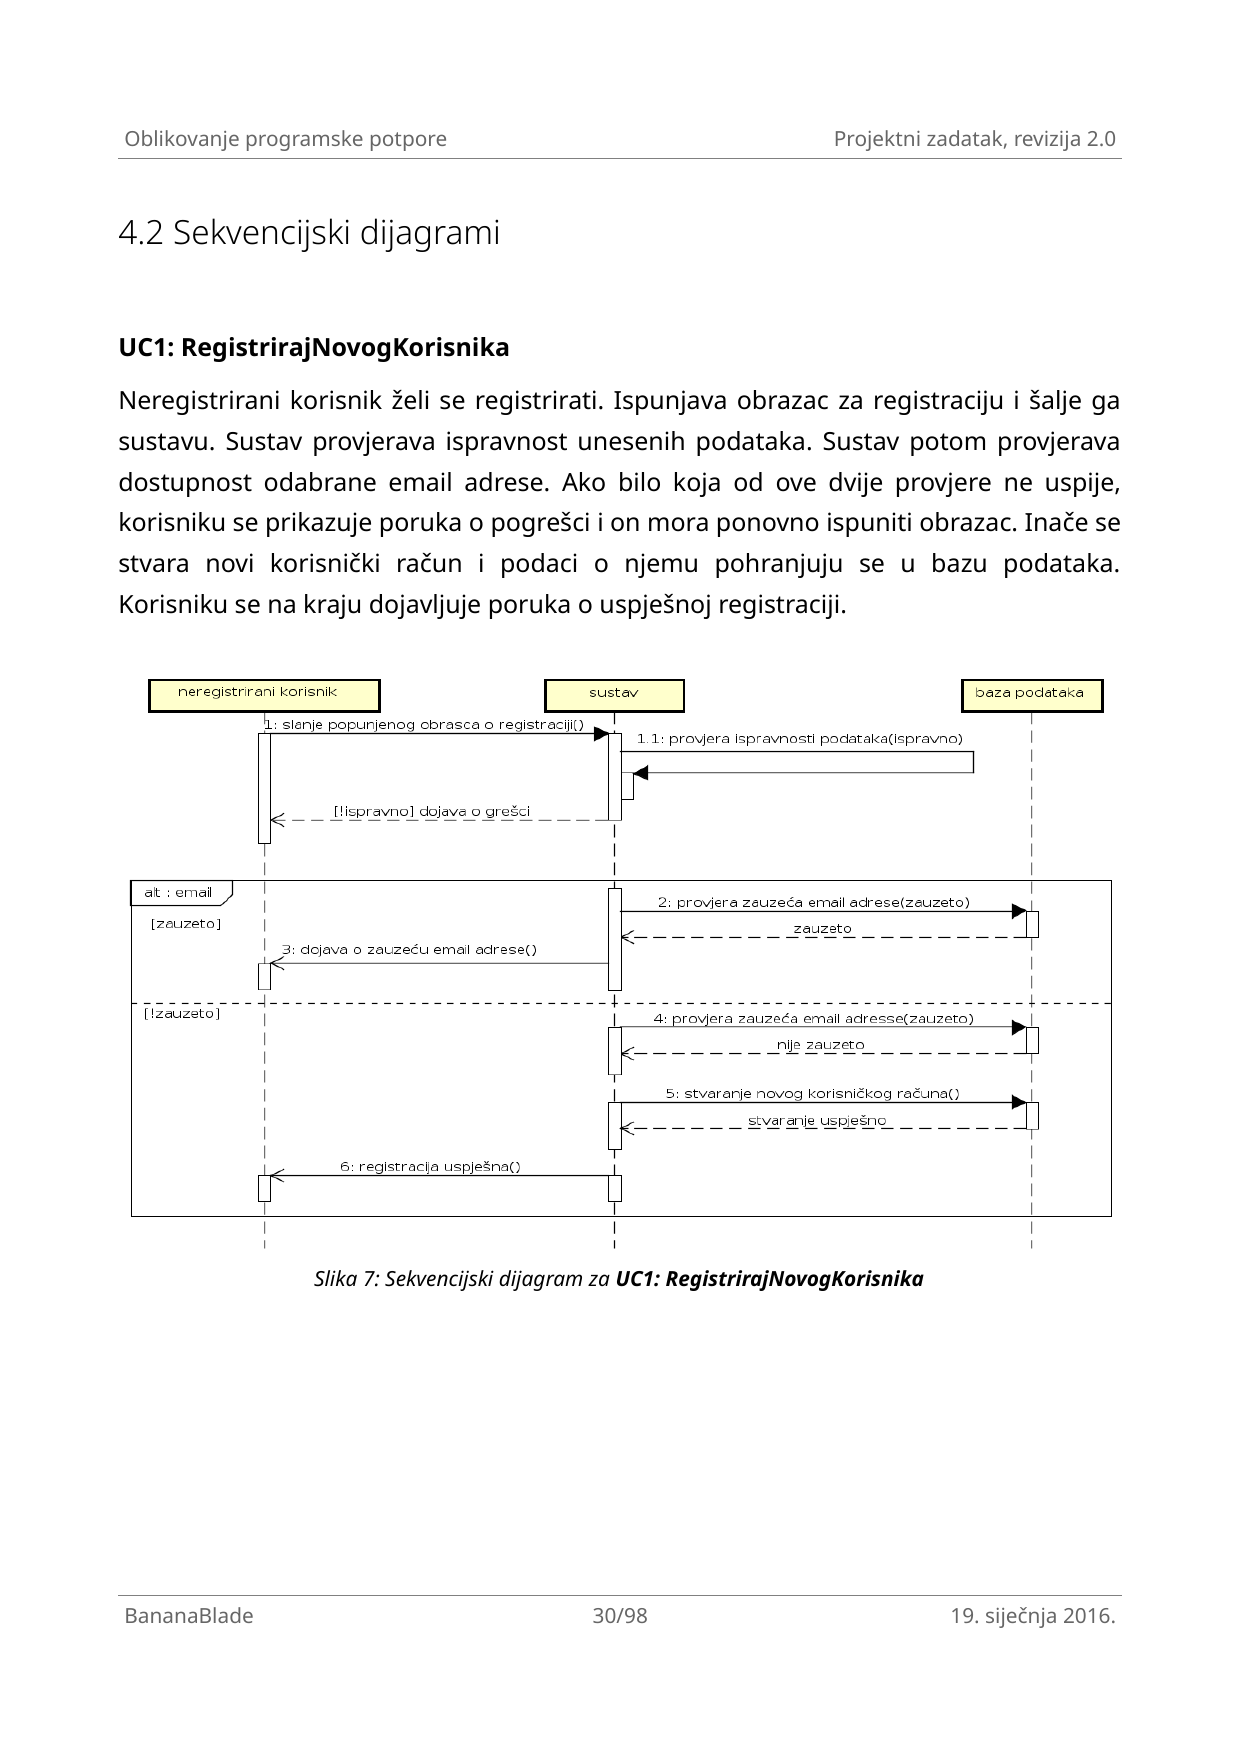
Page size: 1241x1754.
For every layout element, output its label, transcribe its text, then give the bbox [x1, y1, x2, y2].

subtitle UC1: RegistrirajNovogKorisnika [118, 329, 1122, 363]
text Neregistrirani korisnik želi se registrirati. Ispunjava obrazac za registraciju i šalje ga sustavu. Sustav provjerava ispravnost unesenih podataka. Sustav potom provjerava dostupnost odabrane email adrese. Ako bilo koja od ove dvije provjere ne uspije, korisniku se prikazuje poruka o pogrešci i on mora ponovno ispuniti obrazac. Inače se stvara novi korisnički račun i podaci o njemu pohranjuju se u bazu podataka. Korisniku se na kraju dojavljuje poruka o uspješnoj registraciji. [118, 382, 1122, 621]
text Slika 7: Sekvencijski dijagram za UC1: RegistrirajNovogKorisnika [118, 1259, 1122, 1293]
subtitle 4.2 Sekvencijski dijagrami [118, 209, 1122, 254]
picture [118, 669, 1123, 1259]
